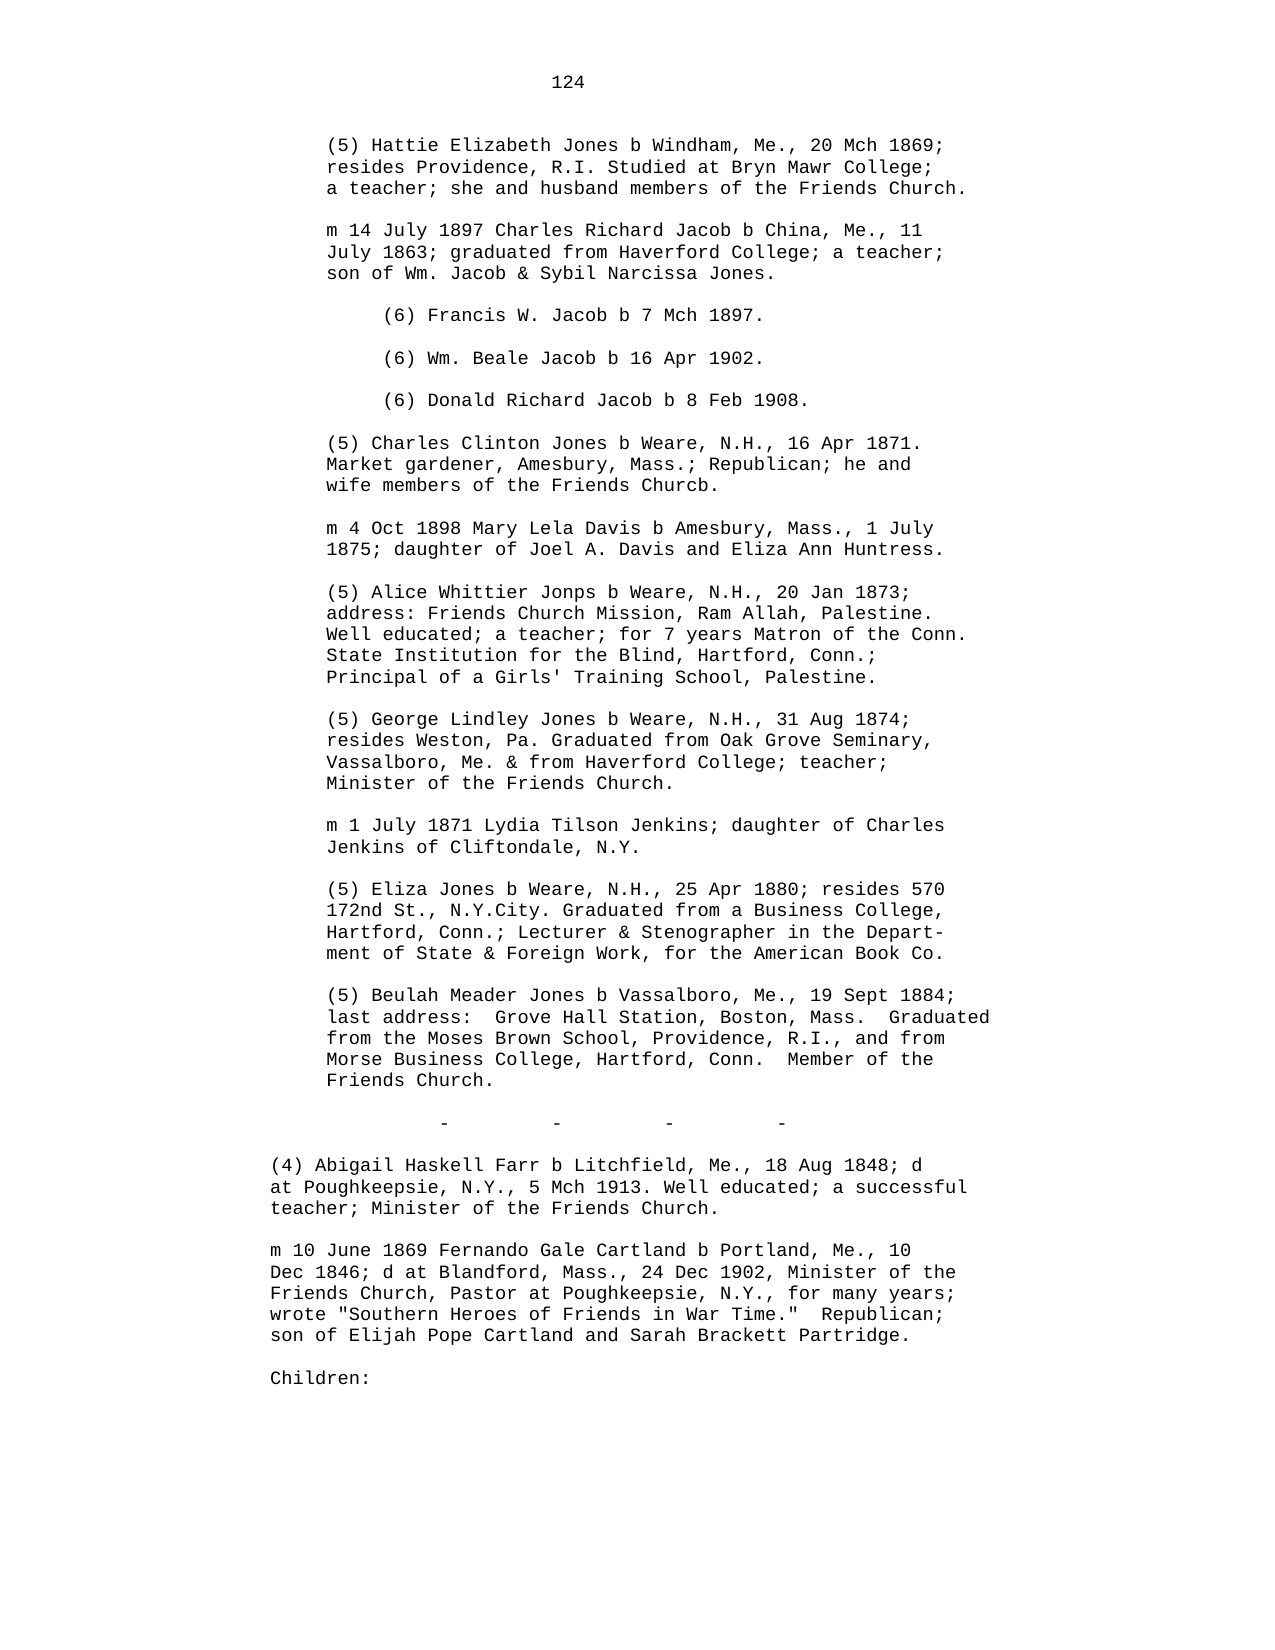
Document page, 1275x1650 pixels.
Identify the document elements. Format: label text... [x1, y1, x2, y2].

text Children: [225, 1369, 1157, 1390]
text resides Providence, R.I. Studied at Bryn Mawr College; [225, 157, 1157, 179]
text Morse Business College, Hartford, Conn. Member of the [225, 1050, 1157, 1071]
text son of Elijah Pope Cartland and Sarah Brackett Partridge. [225, 1326, 1157, 1347]
text resides Weston, Pa. Graduated from Oak Grove Seminary, [225, 731, 1157, 752]
text wrote "Southern Heroes of Friends in War Time." Republican; [225, 1305, 1157, 1326]
text (5) Hattie Elizabeth Jones b Windham, Me., 20 Mch 1869; [225, 136, 1157, 157]
text from the Moses Brown School, Providence, R.I., and from [225, 1029, 1157, 1050]
text (6) Wm. Beale Jacob b 16 Apr 1902. [225, 349, 1157, 370]
text Jenkins of Cliftondale, N.Y. [225, 837, 1157, 859]
text (5) George Lindley Jones b Weare, N.H., 31 Aug 1874; [225, 710, 1157, 731]
text address: Friends Church Mission, Ram Allah, Palestine. [225, 604, 1157, 625]
text Hartford, Conn.; Lecturer & Stenographer in the Depart- [225, 922, 1157, 944]
text Minister of the Friends Church. [225, 774, 1157, 795]
text at Poughkeepsie, N.Y., 5 Mch 1913. Well educated; a successful [225, 1177, 1157, 1199]
text State Institution for the Blind, Hartford, Conn.; [225, 646, 1157, 667]
text son of Wm. Jacob & Sybil Narcissa Jones. [225, 264, 1157, 285]
text (6) Donald Richard Jacob b 8 Feb 1908. [225, 391, 1157, 412]
text 124 [225, 72, 1157, 94]
text (5) Beulah Meader Jones b Vassalboro, Me., 19 Sept 1884; [225, 986, 1157, 1007]
text m 10 June 1869 Fernando Gale Cartland b Portland, Me., 10 [225, 1241, 1157, 1262]
text last address: Grove Hall Station, Boston, Mass. Graduated [225, 1007, 1157, 1029]
text Vassalboro, Me. & from Haverford College; teacher; [225, 752, 1157, 774]
text - - - - [225, 1114, 1157, 1135]
text (4) Abigail Haskell Farr b Litchfield, Me., 18 Aug 1848; d [225, 1156, 1157, 1177]
text 1875; daughter of Joel A. Davis and Eliza Ann Huntress. [225, 540, 1157, 561]
text m 1 July 1871 Lydia Tilson Jenkins; daughter of Charles [225, 816, 1157, 837]
text wife members of the Friends Churcb. [225, 476, 1157, 497]
text ment of State & Foreign Work, for the American Book Co. [225, 944, 1157, 965]
text (5) Alice Whittier Jonps b Weare, N.H., 20 Jan 1873; [225, 582, 1157, 604]
text Dec 1846; d at Blandford, Mass., 24 Dec 1902, Minister of the [225, 1262, 1157, 1284]
text Friends Church, Pastor at Poughkeepsie, N.Y., for many years; [225, 1284, 1157, 1305]
text (6) Francis W. Jacob b 7 Mch 1897. [225, 306, 1157, 327]
text (5) Charles Clinton Jones b Weare, N.H., 16 Apr 1871. [225, 434, 1157, 455]
text teacher; Minister of the Friends Church. [225, 1199, 1157, 1220]
text Market gardener, Amesbury, Mass.; Republican; he and [225, 455, 1157, 476]
text m 14 July 1897 Charles Richard Jacob b China, Me., 11 [225, 221, 1157, 242]
text Principal of a Girls' Training School, Palestine. [225, 667, 1157, 689]
text a teacher; she and husband members of the Friends Church. [225, 179, 1157, 200]
text m 4 Oct 1898 Mary Lela Davis b Amesbury, Mass., 1 July [225, 519, 1157, 540]
text July 1863; graduated from Haverford College; a teacher; [225, 242, 1157, 264]
text Well educated; a teacher; for 7 years Matron of the Conn. [225, 625, 1157, 646]
text Friends Church. [225, 1071, 1157, 1092]
text 172nd St., N.Y.City. Graduated from a Business College, [225, 901, 1157, 922]
text (5) Eliza Jones b Weare, N.H., 25 Apr 1880; resides 570 [225, 880, 1157, 901]
